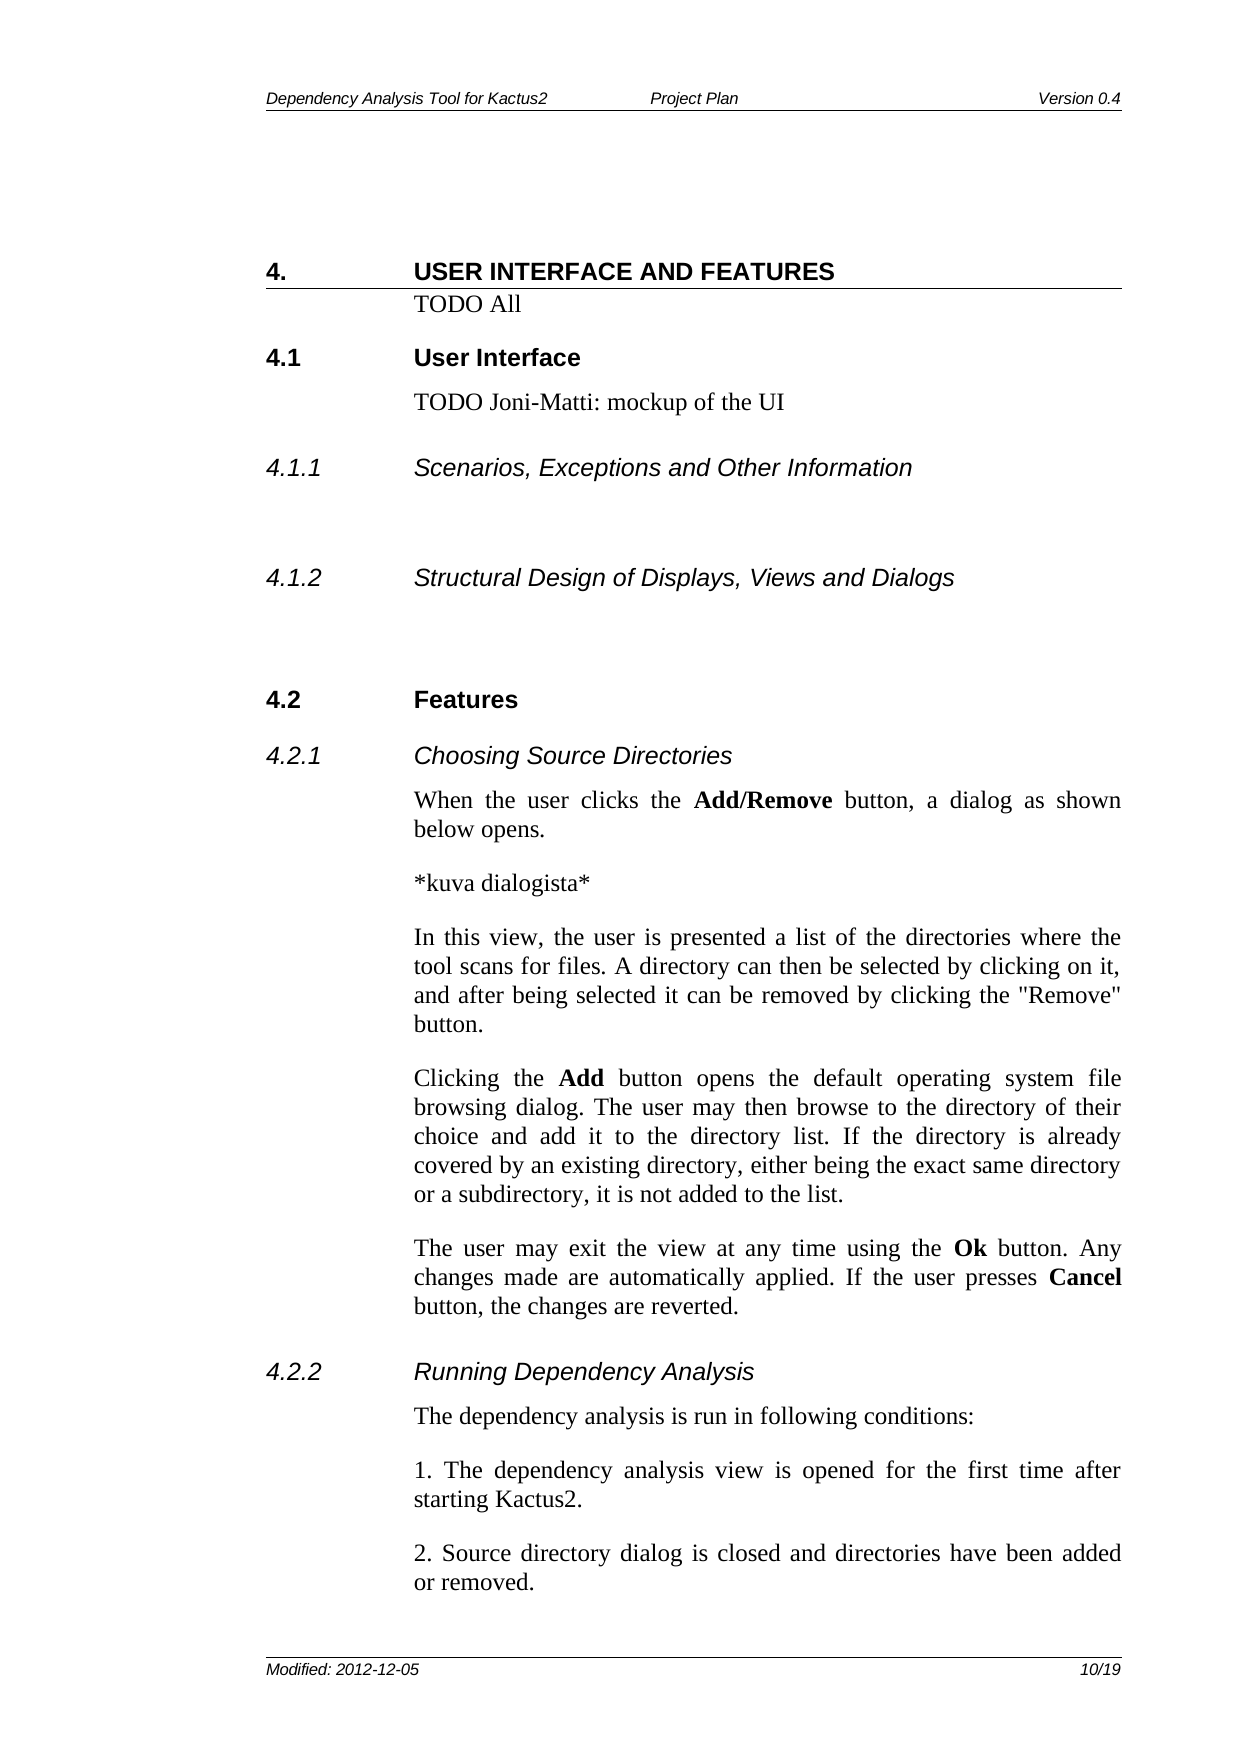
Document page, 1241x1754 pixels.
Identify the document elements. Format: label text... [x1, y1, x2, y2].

text The user may exit the view at any time using the Ok button. Any changes made are automatically applied. If the user presses Cancel button, the changes are reverted. [413, 1233, 1122, 1320]
text Clicking the Add button opens the default operating system file browsing dialog. The user may then browse to the directory of their choice and add it to the directory list. If the directory is already covered by an existing directory, either being the exact same directory or a subdirectory, it is not added to the list. [413, 1063, 1122, 1208]
text TODO Joni-Matti: mockup of the UI [413, 387, 1122, 416]
subtitle User Interface and Features [266, 257, 1122, 288]
subtitle Running Dependency Analysis [266, 1357, 1122, 1386]
subtitle Features [266, 685, 1122, 714]
text 2. Source directory dialog is closed and directories have been added or removed. [413, 1537, 1122, 1596]
subtitle Choosing Source Directories [266, 741, 1122, 770]
subtitle Structural Design of Displays, Views and Dialogs [266, 563, 1122, 592]
text 1. The dependency analysis view is opened for the first time after starting Kactus2. [413, 1454, 1122, 1513]
subtitle Scenarios, Exceptions and Other Information [266, 453, 1122, 482]
text *kuva dialogista* [413, 868, 1122, 897]
text In this view, the user is presented a list of the directories where the tool scans for files. A directory can then be selected by clicking on it, and after being selected it can be removed by clicking the "Remove" button. [413, 922, 1122, 1038]
text The dependency analysis is run in following conditions: [413, 1401, 1122, 1430]
subtitle User Interface [266, 343, 1122, 372]
text TODO All [369, 289, 1122, 318]
text When the user clicks the Add/Remove button, a dialog as shown below opens. [413, 785, 1122, 843]
